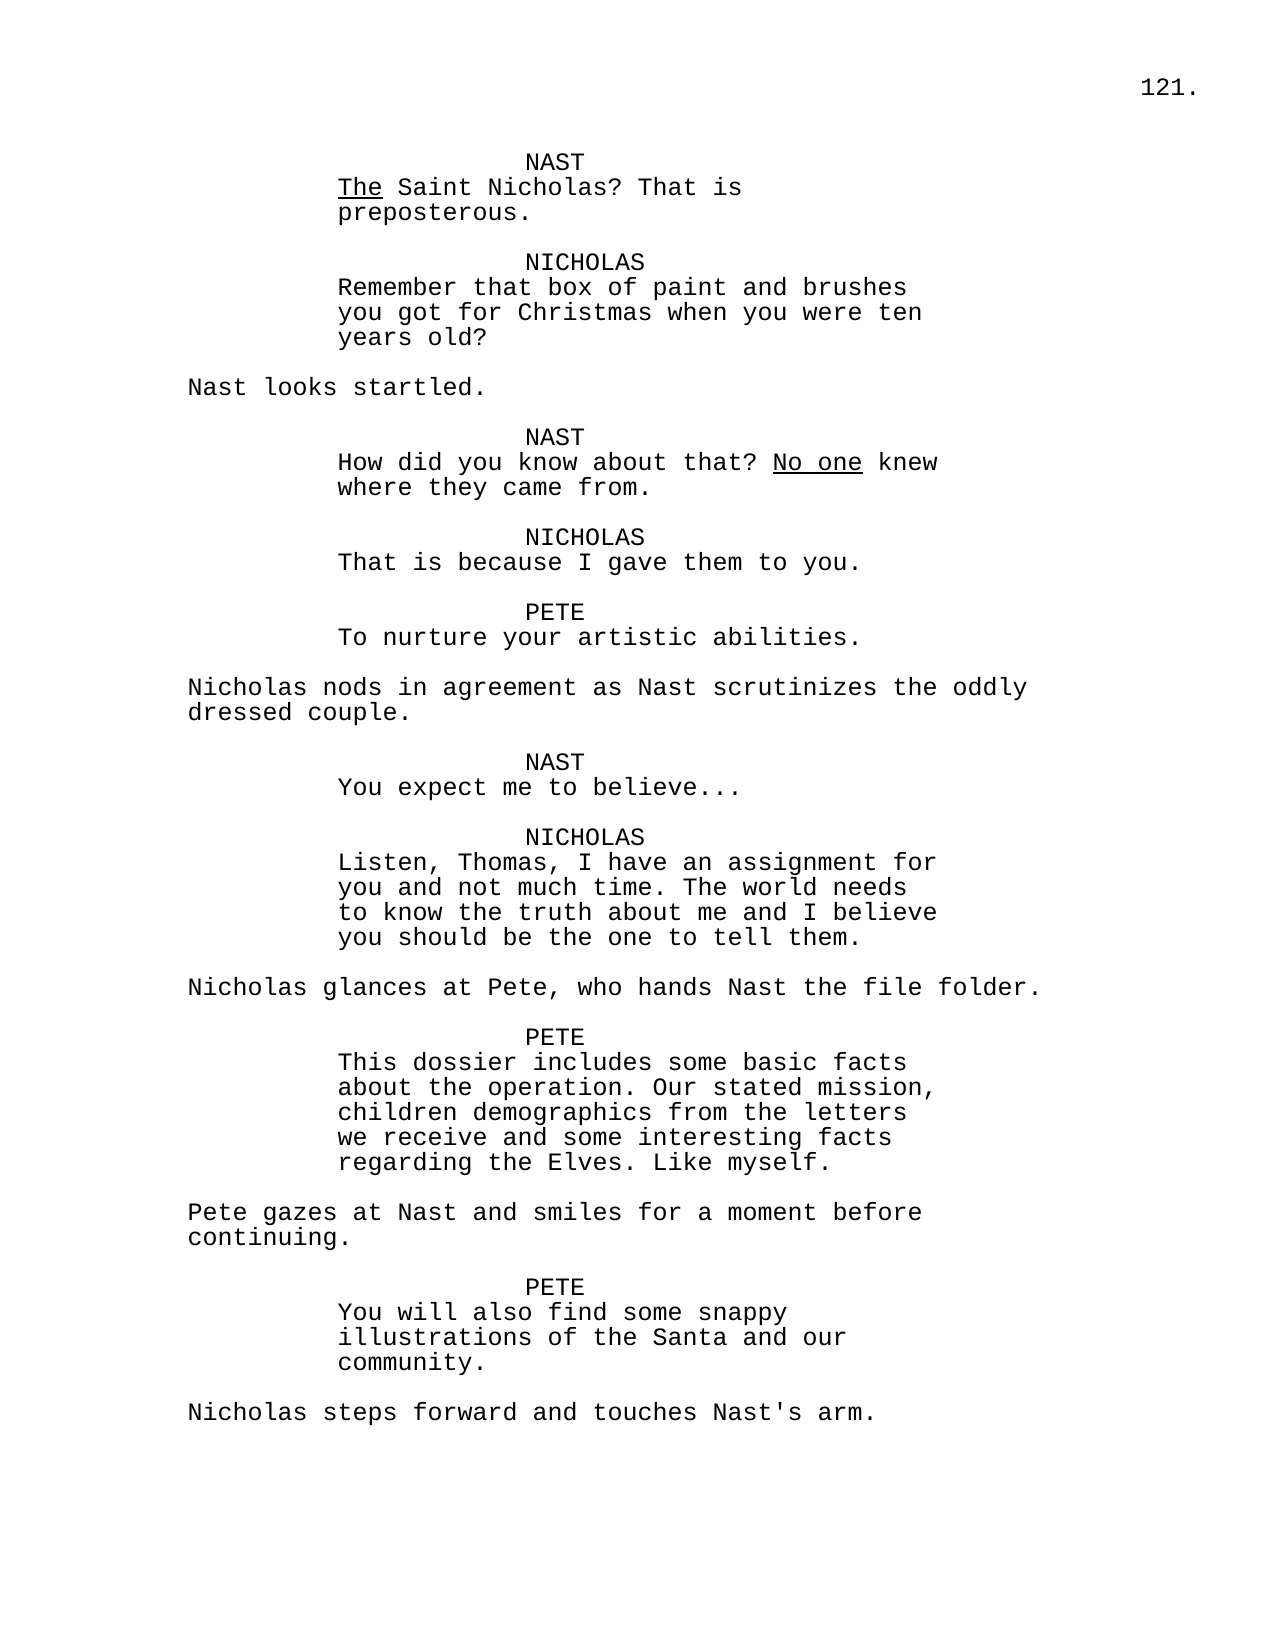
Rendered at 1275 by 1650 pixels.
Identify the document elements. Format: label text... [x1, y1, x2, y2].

text Pete [525, 1275, 1087, 1300]
text This dossier includes some basic facts about the operation. Our stated mission, children demographics from the letters we receive and some interesting facts regarding the Elves. Like myself. [337, 1050, 937, 1175]
text How did you know about that? No one knew where they came from. [337, 450, 937, 500]
text Nicholas steps forward and touches Nast's arm. [187, 1400, 1087, 1425]
text Nicholas glances at Pete, who hands Nast the file folder. [187, 975, 1087, 1000]
text Pete [525, 1025, 1087, 1050]
text Nicholas nods in agreement as Nast scrutinizes the oddly dressed couple. [187, 675, 1087, 725]
text Nicholas [525, 250, 1087, 275]
text Nicholas [525, 825, 1087, 850]
text To nurture your artistic abilities. [337, 625, 937, 650]
text Nast [525, 750, 1087, 775]
text That is because I gave them to you. [337, 550, 937, 575]
text The Saint Nicholas? That is preposterous. [337, 175, 937, 225]
text Nast [525, 150, 1087, 175]
text Pete [525, 600, 1087, 625]
text Nast [525, 425, 1087, 450]
text You expect me to believe... [337, 775, 937, 800]
text Remember that box of paint and brushes you got for Christmas when you were ten years old? [337, 275, 937, 350]
text You will also find some snappy illustrations of the Santa and our community. [337, 1300, 937, 1375]
text Nicholas [525, 525, 1087, 550]
text Listen, Thomas, I have an assignment for you and not much time. The world needs to know the truth about me and I believe you should be the one to tell them. [337, 850, 937, 950]
text Pete gazes at Nast and smiles for a moment before continuing. [187, 1200, 1087, 1250]
text Nast looks startled. [187, 375, 1087, 400]
